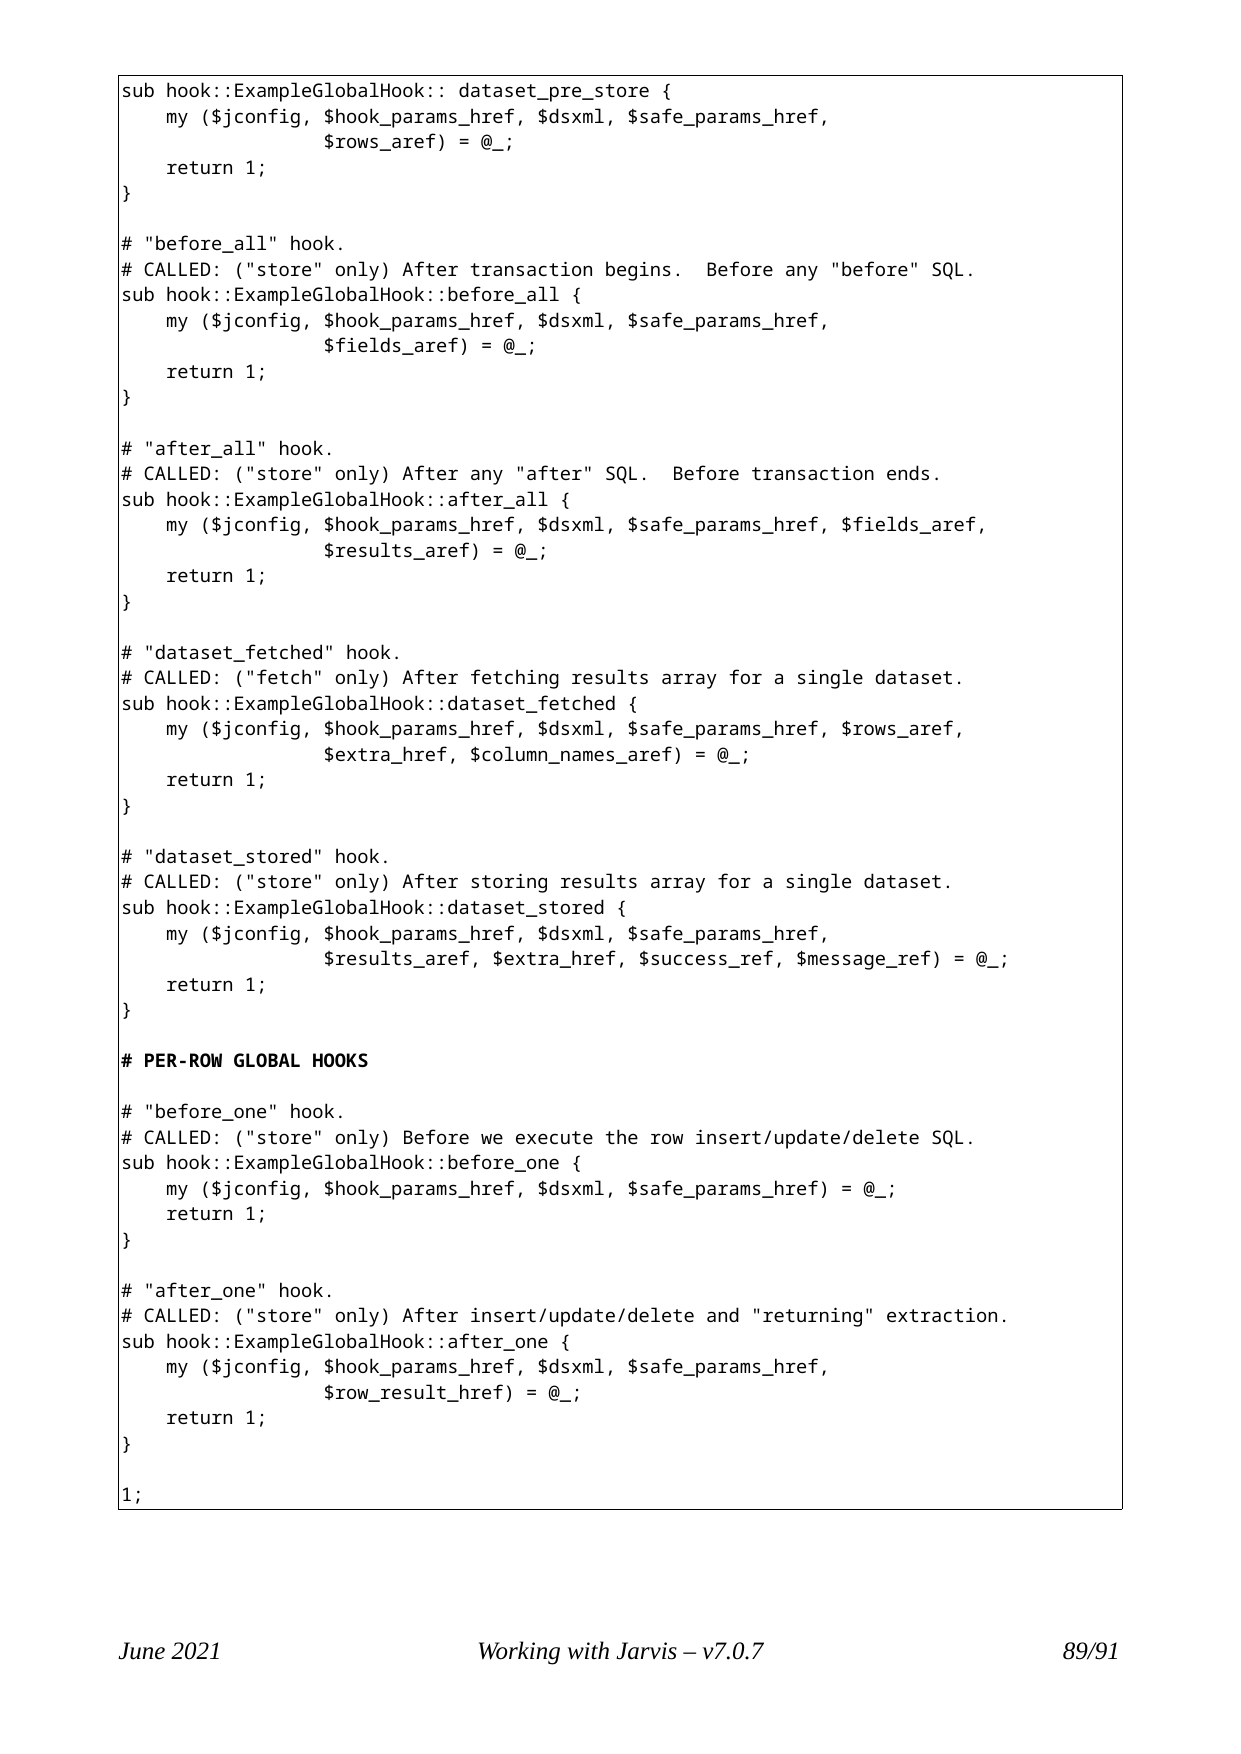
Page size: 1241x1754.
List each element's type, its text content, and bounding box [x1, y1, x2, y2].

text my ($jconfig, $hook_params_href, $dsxml, $safe_params_href, $fields_aref, $results_aref) = @_; [119, 509, 1122, 560]
text sub hook::ExampleGlobalHook:: dataset_pre_store { [119, 76, 1122, 101]
text return 1; [119, 1198, 1122, 1223]
text # CALLED: ("store" only) After insert/update/delete and "returning" extraction. [119, 1300, 1122, 1326]
text } [119, 177, 1122, 205]
text # PER-ROW GLOBAL HOOKS [119, 1045, 1122, 1073]
text # "before_one" hook. [119, 1096, 1122, 1121]
text my ($jconfig, $hook_params_href, $dsxml, $safe_params_href, [119, 101, 1122, 126]
text my ($jconfig, $hook_params_href, $dsxml, $safe_params_href, [119, 1351, 1122, 1377]
text sub hook::ExampleGlobalHook::before_all { [119, 279, 1122, 305]
text 1; [119, 1479, 1122, 1509]
text } [119, 585, 1122, 613]
text # "before_all" hook. [119, 228, 1122, 254]
text return 1; [119, 1402, 1122, 1428]
text return 1; [119, 152, 1122, 177]
text $rows_aref) = @_; [119, 126, 1122, 152]
text sub hook::ExampleGlobalHook::after_one { [119, 1326, 1122, 1351]
text my ($jconfig, $hook_params_href, $dsxml, $safe_params_href, $rows_aref, $extra_href, $column_names_aref) = @_; [119, 713, 1122, 764]
text my ($jconfig, $hook_params_href, $dsxml, $safe_params_href, [119, 917, 1122, 943]
text # CALLED: ("store" only) After transaction begins. Before any "before" SQL. [119, 254, 1122, 279]
text # CALLED: ("fetch" only) After fetching results array for a single dataset. [119, 662, 1122, 687]
text } [119, 381, 1122, 409]
text } [119, 789, 1122, 818]
text # "dataset_fetched" hook. [119, 636, 1122, 662]
text } [119, 1223, 1122, 1252]
text sub hook::ExampleGlobalHook::before_one { [119, 1147, 1122, 1172]
text return 1; [119, 764, 1122, 789]
text sub hook::ExampleGlobalHook::after_all { [119, 483, 1122, 509]
text # "after_all" hook. [119, 432, 1122, 458]
text $fields_aref) = @_; [119, 330, 1122, 356]
text # CALLED: ("store" only) After storing results array for a single dataset. [119, 866, 1122, 892]
text $results_aref, $extra_href, $success_ref, $message_ref) = @_; [119, 943, 1122, 968]
text sub hook::ExampleGlobalHook::dataset_fetched { [119, 687, 1122, 713]
text } [119, 1428, 1122, 1456]
text # "after_one" hook. [119, 1274, 1122, 1300]
text return 1; [119, 356, 1122, 381]
text my ($jconfig, $hook_params_href, $dsxml, $safe_params_href, [119, 305, 1122, 330]
text return 1; [119, 560, 1122, 585]
text sub hook::ExampleGlobalHook::dataset_stored { [119, 892, 1122, 917]
text return 1; [119, 968, 1122, 994]
text $row_result_href) = @_; [119, 1377, 1122, 1402]
text # "dataset_stored" hook. [119, 841, 1122, 866]
text } [119, 994, 1122, 1022]
text my ($jconfig, $hook_params_href, $dsxml, $safe_params_href) = @_; [119, 1172, 1122, 1198]
text # CALLED: ("store" only) After any "after" SQL. Before transaction ends. [119, 458, 1122, 483]
text # CALLED: ("store" only) Before we execute the row insert/update/delete SQL. [119, 1121, 1122, 1147]
